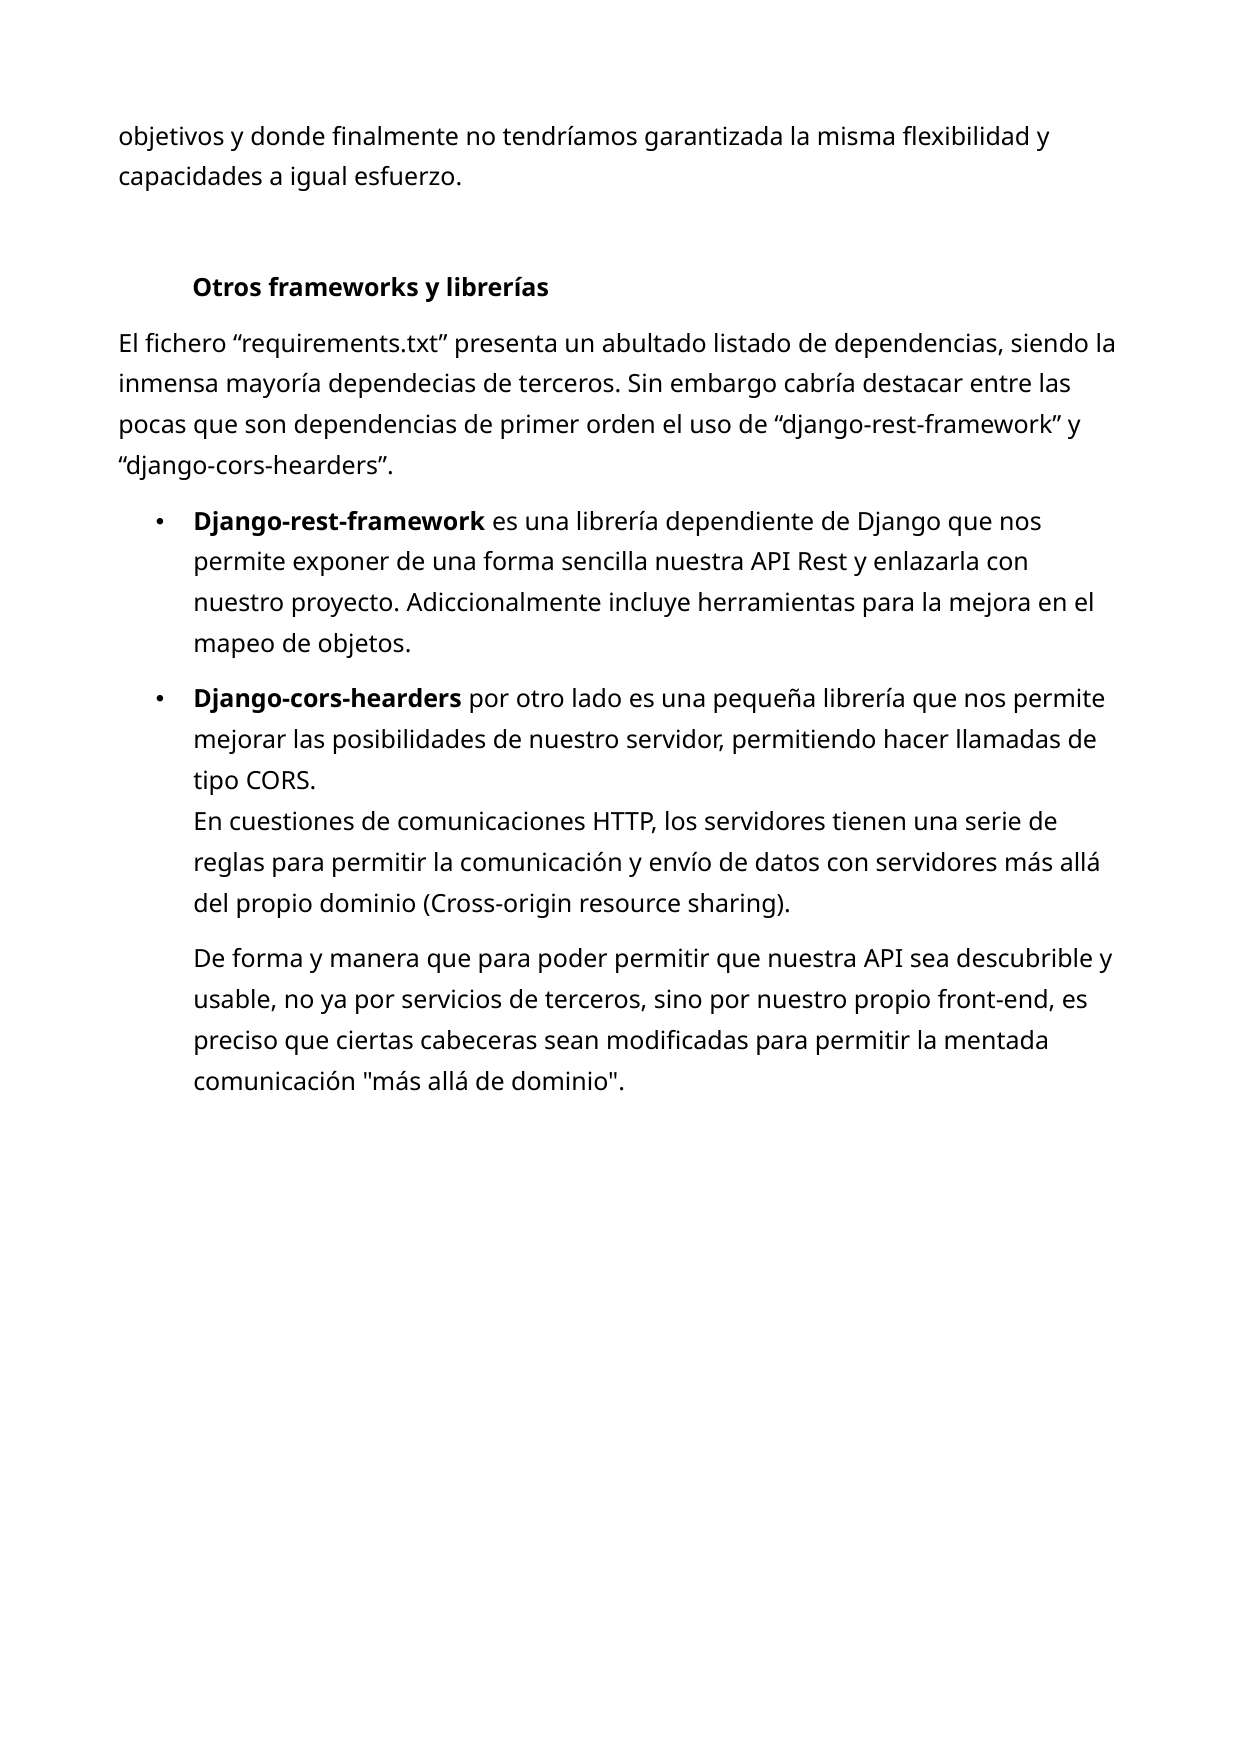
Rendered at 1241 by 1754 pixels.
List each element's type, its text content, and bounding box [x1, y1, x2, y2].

list Django-rest-framework es una librería dependiente de Django que nos permite exponer de una forma sencilla nuestra API Rest y enlazarla con nuestro proyecto. Adiccionalmente incluye herramientas para la mejora en el mapeo de objetos. [156, 503, 1122, 660]
text El fichero “requirements.txt” presenta un abultado listado de dependencias, siendo la inmensa mayoría dependecias de terceros. Sin embargo cabría destacar entre las pocas que son dependencias de primer orden el uso de “django-rest-framework” y “django-cors-hearders”. [118, 325, 1122, 482]
text Otros frameworks y librerías [118, 270, 1122, 304]
list De forma y manera que para poder permitir que nuestra API sea descubrible y usable, no ya por servicios de terceros, sino por nuestro propio front-end, es preciso que ciertas cabeceras sean modificadas para permitir la mentada comunicación "más allá de dominio". [156, 941, 1122, 1097]
text objetivos y donde finalmente no tendríamos garantizada la misma flexibilidad y capacidades a igual esfuerzo. [118, 118, 1122, 193]
list Django-cors-hearders por otro lado es una pequeña librería que nos permite mejorar las posibilidades de nuestro servidor, permitiendo hacer llamadas de tipo CORS. En cuestiones de comunicaciones HTTP, los servidores tienen una serie de reglas para permitir la comunicación y envío de datos con servidores más allá del propio dominio (Cross-origin resource sharing). [156, 681, 1122, 919]
